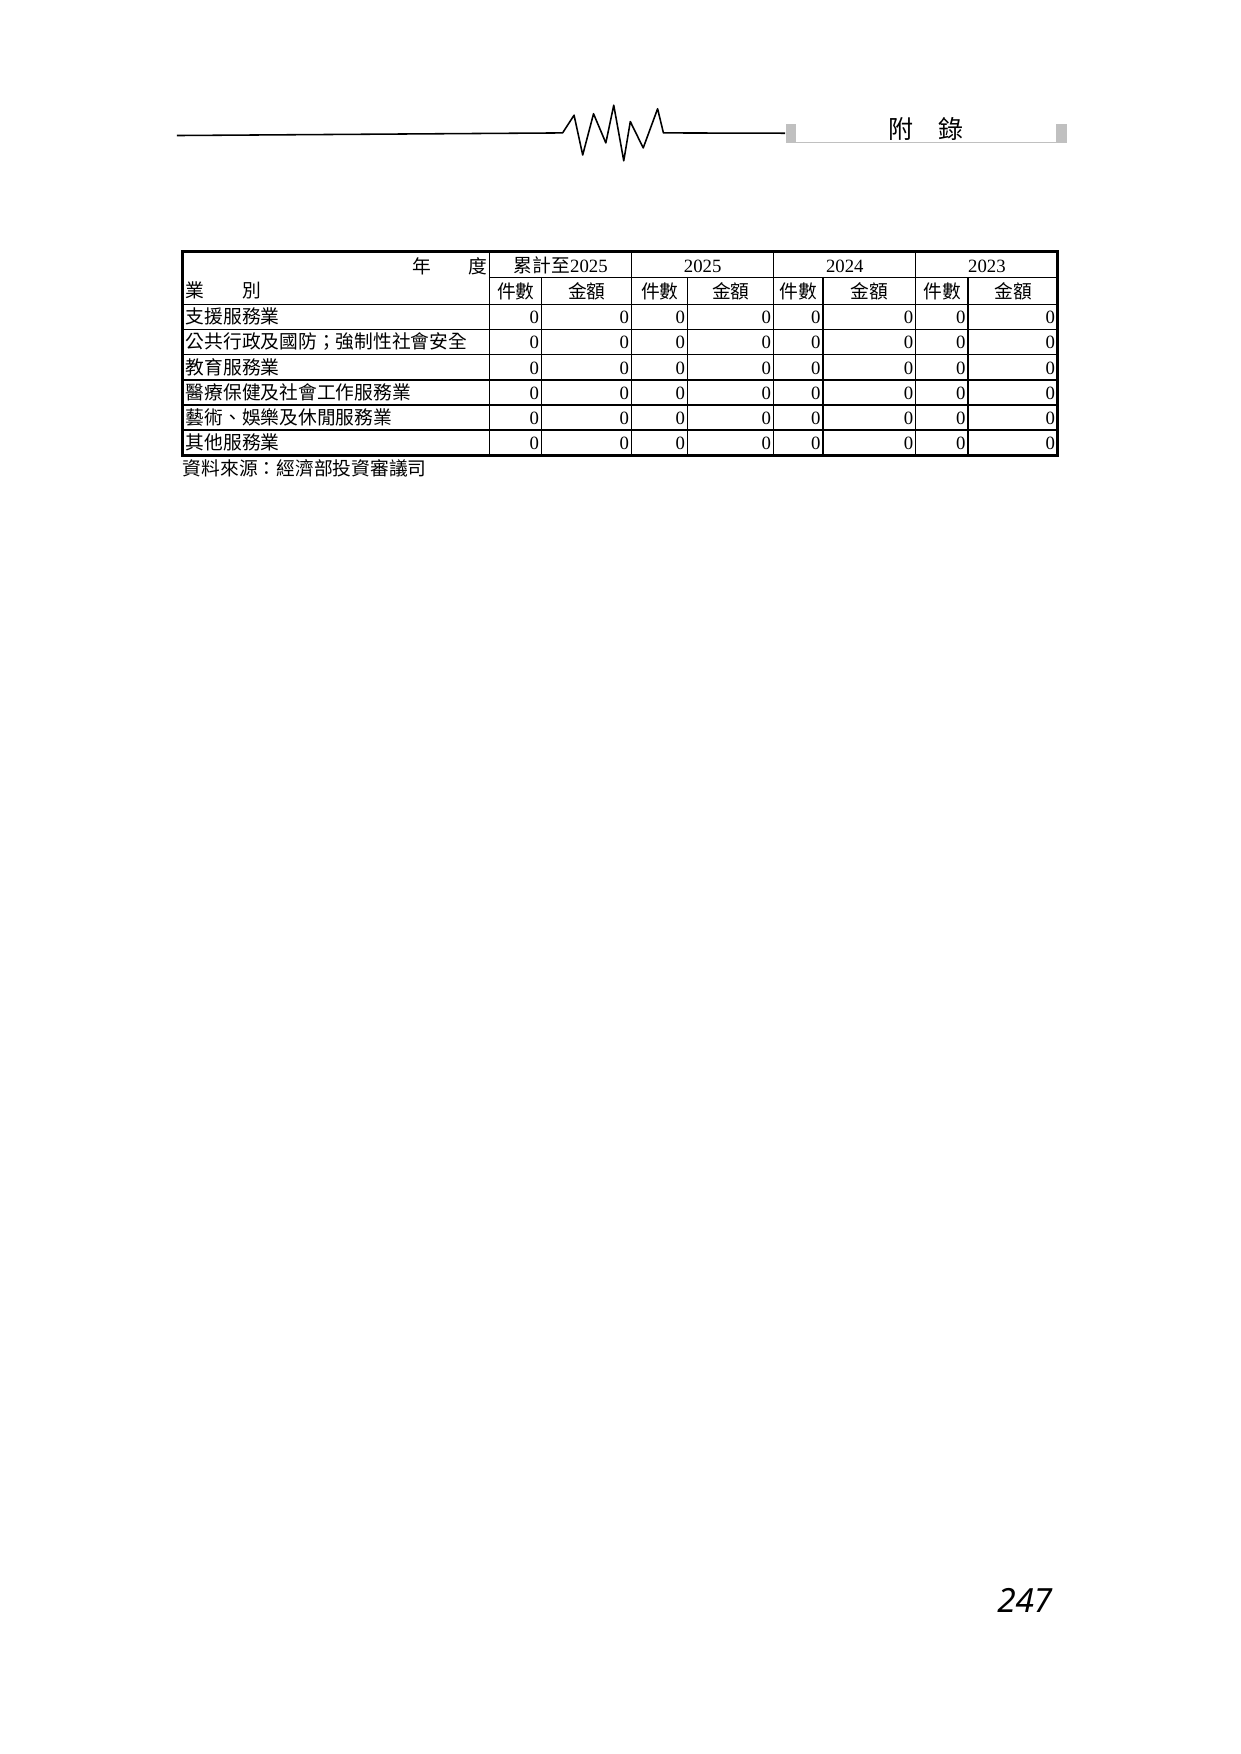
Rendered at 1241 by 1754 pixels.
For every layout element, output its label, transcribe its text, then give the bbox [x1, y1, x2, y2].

table_cell 0 [824, 305, 915, 329]
table_cell 0 [490, 355, 541, 379]
table_header 累計至2025 [490, 253, 631, 277]
table_cell 0 [916, 355, 967, 379]
table_cell 金額 [824, 278, 915, 303]
table_cell 0 [490, 431, 541, 454]
table_cell 0 [774, 406, 822, 429]
table_cell 金額 [542, 278, 631, 303]
table_cell 0 [824, 355, 915, 379]
table_cell 件數 [632, 278, 687, 303]
table_cell 0 [632, 431, 687, 454]
table_cell 0 [688, 330, 773, 354]
table_cell 0 [916, 305, 967, 329]
table_cell 0 [688, 431, 773, 454]
table_cell 0 [774, 305, 822, 329]
table_cell 0 [969, 355, 1056, 379]
text 資料來源：經濟部投資審議司 [183, 457, 1058, 480]
table_cell 0 [688, 305, 773, 329]
table_cell 0 [542, 305, 631, 329]
table_header 2023 [916, 253, 1056, 277]
table_cell 0 [632, 330, 687, 354]
table_cell 0 [969, 330, 1056, 354]
table_cell 公共行政及國防；強制性社會安全 [184, 330, 489, 354]
table_cell 0 [490, 406, 541, 429]
table_cell 其他服務業 [184, 431, 489, 454]
table_cell 0 [916, 330, 967, 354]
table_cell 0 [824, 431, 915, 454]
table_cell 0 [774, 431, 822, 454]
table_cell 0 [774, 381, 822, 404]
table_cell 0 [632, 305, 687, 329]
table_cell 0 [688, 406, 773, 429]
table_cell 件數 [490, 278, 541, 303]
table_cell 0 [490, 330, 541, 354]
table_cell 0 [542, 381, 631, 404]
table_cell 醫療保健及社會工作服務業 [184, 381, 489, 404]
table_cell 0 [542, 355, 631, 379]
table_cell 0 [969, 431, 1056, 454]
table_cell 0 [969, 406, 1056, 429]
table_cell 0 [632, 406, 687, 429]
table_cell 件數 [916, 278, 967, 303]
table_cell 0 [916, 431, 967, 454]
table_cell 0 [632, 381, 687, 404]
table_cell 0 [688, 355, 773, 379]
table_cell 0 [916, 381, 967, 404]
table_header 年 度 業 別 [184, 253, 489, 303]
table_cell 0 [542, 431, 631, 454]
table_header 2025 [632, 253, 773, 277]
table_cell 0 [969, 381, 1056, 404]
table_cell 0 [774, 330, 822, 354]
table_cell 0 [688, 381, 773, 404]
table_cell 0 [969, 305, 1056, 329]
table_cell 0 [824, 381, 915, 404]
table_cell 0 [632, 355, 687, 379]
table_cell 支援服務業 [184, 305, 489, 329]
table_cell 金額 [969, 278, 1056, 303]
table_cell 藝術、娛樂及休閒服務業 [184, 406, 489, 429]
table_cell 0 [542, 330, 631, 354]
table_cell 0 [824, 406, 915, 429]
table_cell 0 [490, 381, 541, 404]
table_cell 0 [542, 406, 631, 429]
table_cell 件數 [774, 278, 822, 303]
table_cell 0 [774, 355, 822, 379]
table_cell 教育服務業 [184, 355, 489, 379]
table_cell 0 [916, 406, 967, 429]
table_cell 0 [824, 330, 915, 354]
table_cell 0 [490, 305, 541, 329]
table_cell 金額 [688, 278, 773, 303]
table_header 2024 [774, 253, 915, 277]
